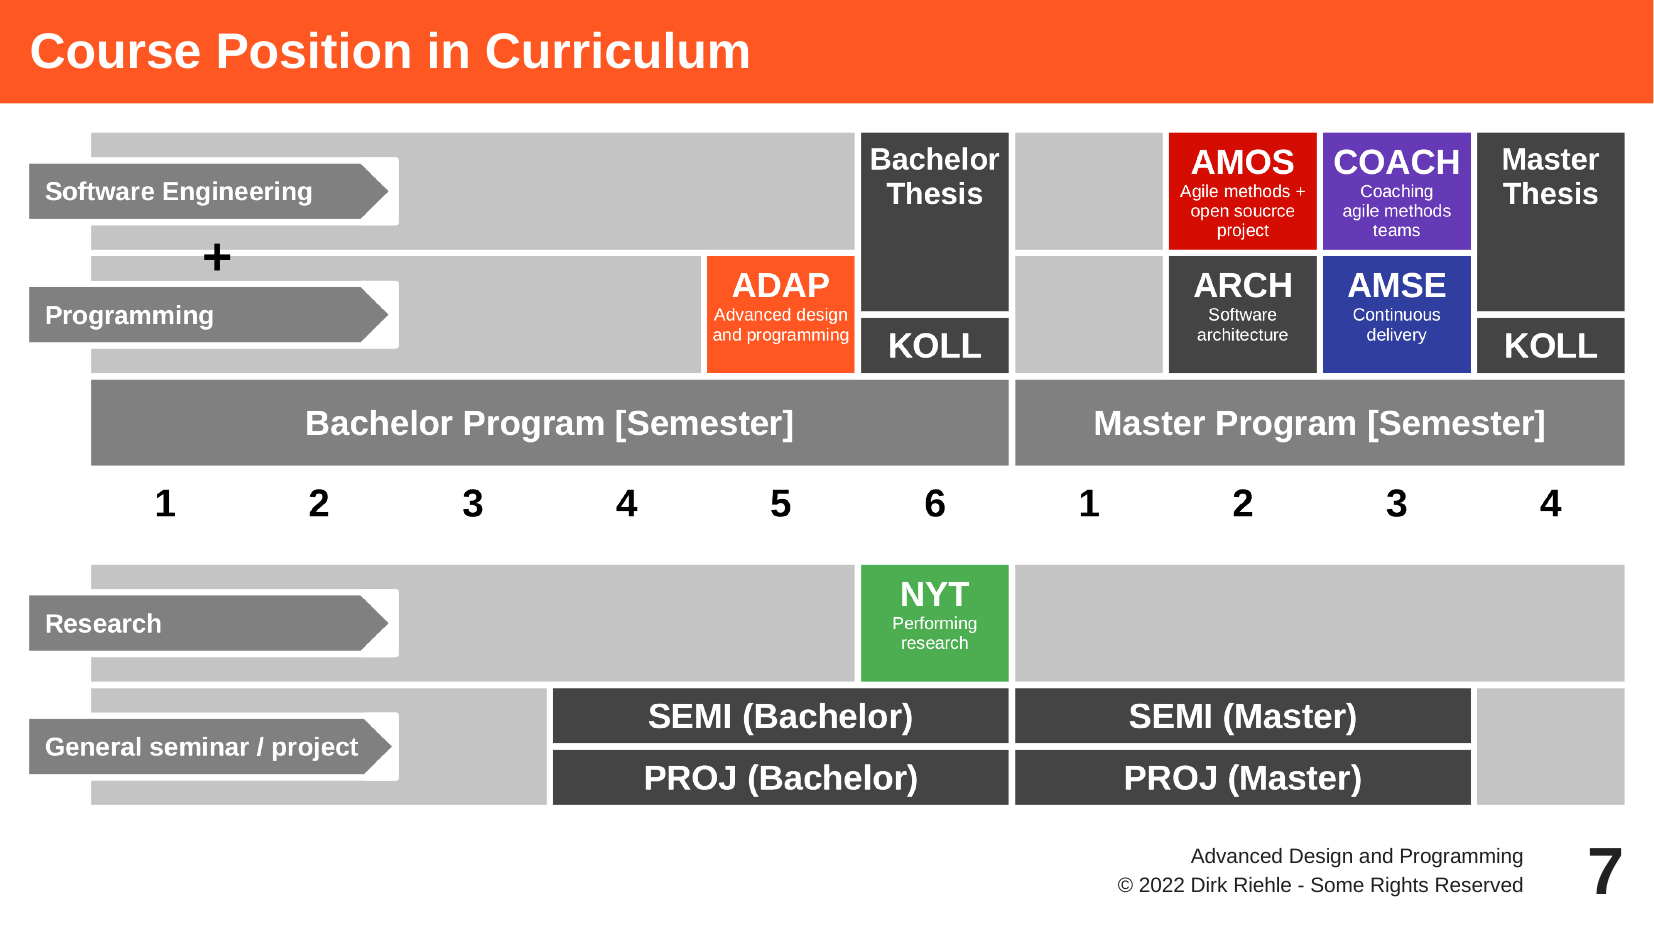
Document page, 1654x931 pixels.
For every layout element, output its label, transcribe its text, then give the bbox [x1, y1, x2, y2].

picture [29, 132, 1625, 805]
title Course Position in Curriculum [0, 0, 1654, 104]
